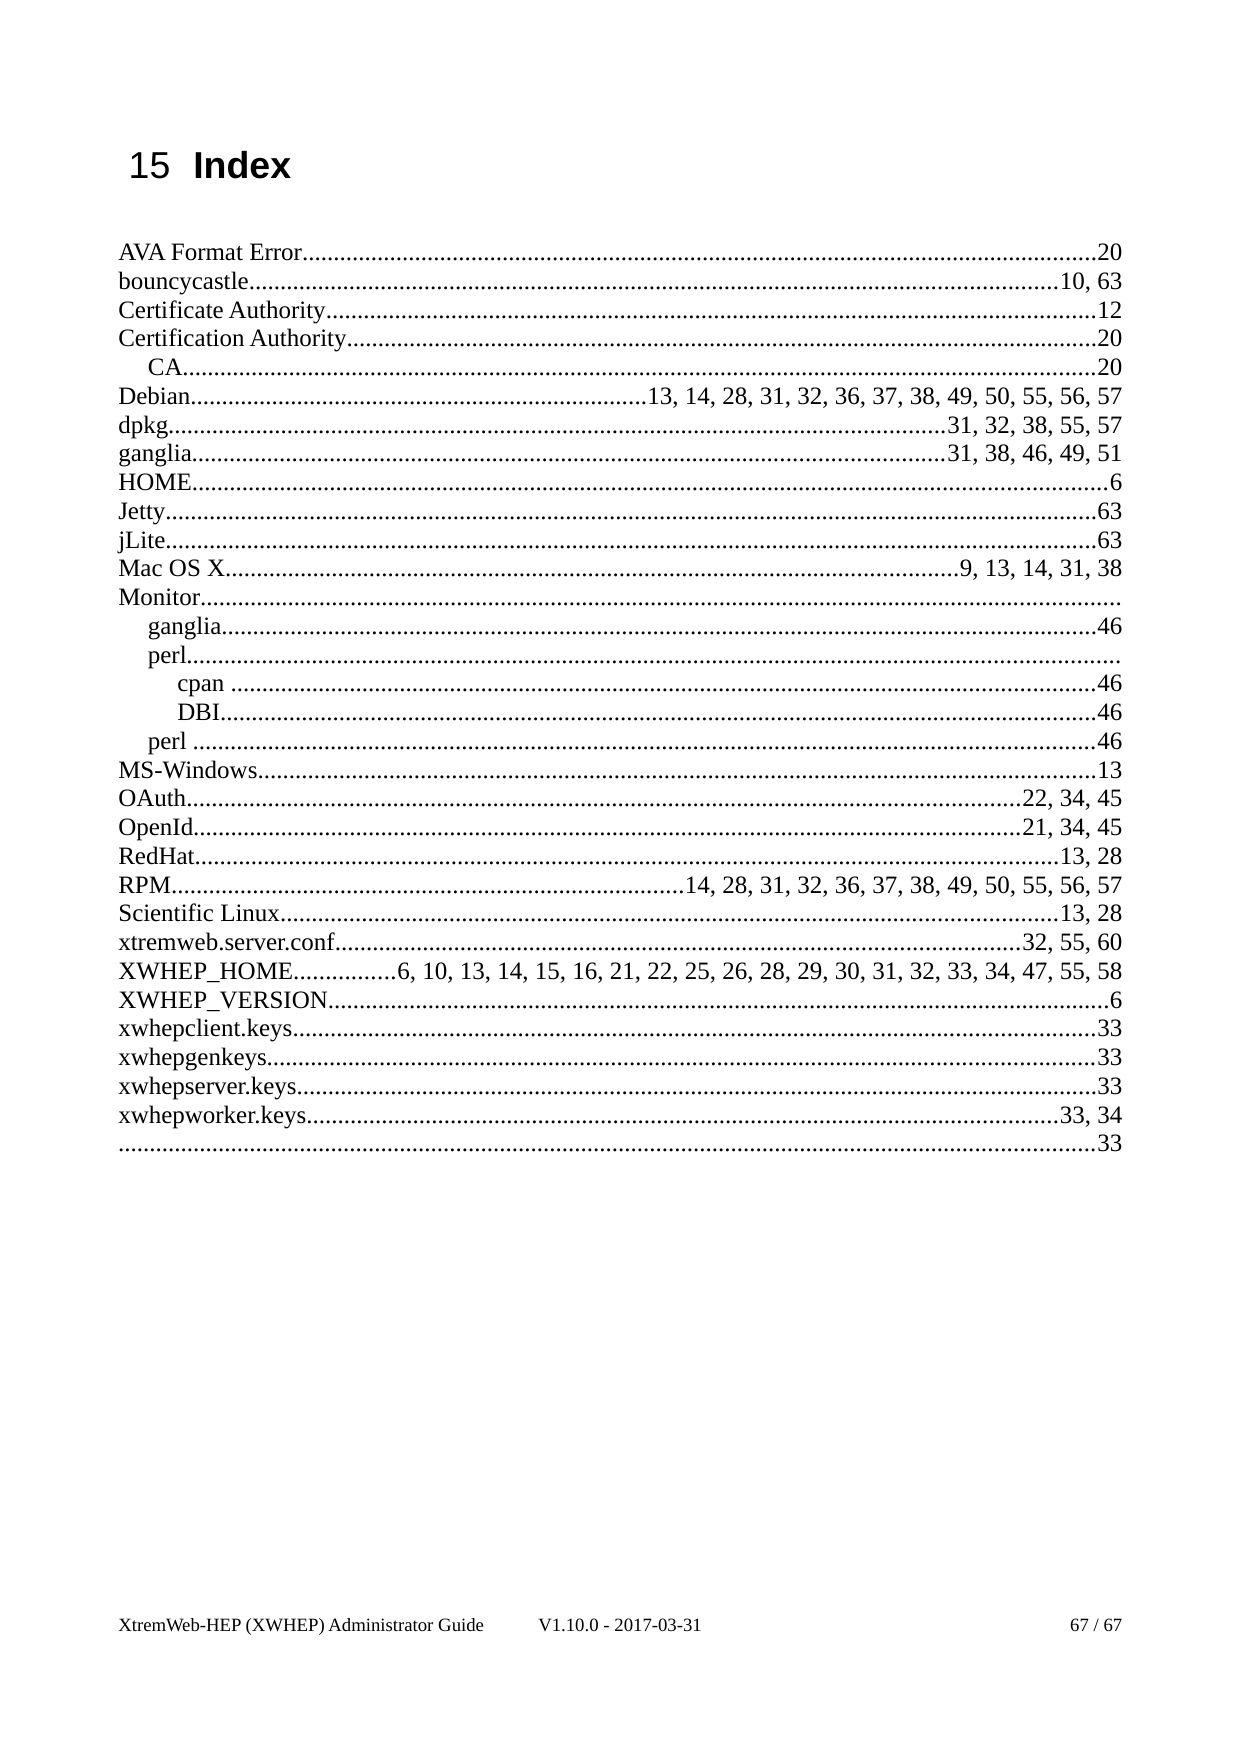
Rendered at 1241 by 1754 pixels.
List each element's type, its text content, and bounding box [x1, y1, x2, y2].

text Jetty 63 [118, 496, 1122, 525]
text CA 20 [148, 352, 1122, 381]
text Certificate Authority 12 [118, 295, 1122, 323]
text RedHat 13, 28 [118, 841, 1122, 870]
text 33 [118, 1128, 1122, 1157]
text HOME 6 [118, 467, 1122, 496]
text xtremweb.server.conf 32, 55, 60 [118, 927, 1122, 956]
text DBI 46 [177, 697, 1122, 726]
text dpkg 31, 32, 38, 55, 57 [118, 410, 1122, 438]
text OpenId 21, 34, 45 [118, 812, 1122, 841]
text Mac OS X 9, 13, 14, 31, 38 [118, 553, 1122, 582]
text Certification Authority 20 [118, 323, 1122, 352]
text XWHEP_VERSION 6 [118, 985, 1122, 1013]
text xwhepserver.keys 33 [118, 1071, 1122, 1100]
text xwhepclient.keys 33 [118, 1013, 1122, 1042]
text AVA Format Error 20 [118, 237, 1122, 266]
text Scientific Linux 13, 28 [118, 898, 1122, 927]
text jLite 63 [118, 525, 1122, 553]
text xwhepworker.keys 33, 34 [118, 1100, 1122, 1128]
text ganglia 46 [148, 611, 1122, 640]
text Monitor [118, 582, 1122, 611]
text xwhepgenkeys 33 [118, 1042, 1122, 1071]
subtitle Index [118, 143, 1122, 186]
text XWHEP_HOME 6, 10, 13, 14, 15, 16, 21, 22, 25, 26, 28, 29, 30, 31, 32, 33, 34, 47, 55, 58 [118, 956, 1122, 985]
text OAuth 22, 34, 45 [118, 783, 1122, 812]
text RPM 14, 28, 31, 32, 36, 37, 38, 49, 50, 55, 56, 57 [118, 870, 1122, 898]
text Debian 13, 14, 28, 31, 32, 36, 37, 38, 49, 50, 55, 56, 57 [118, 381, 1122, 410]
text MS-Windows 13 [118, 755, 1122, 783]
text perl 46 [148, 726, 1122, 755]
text ganglia 31, 38, 46, 49, 51 [118, 438, 1122, 467]
text perl [148, 640, 1122, 668]
text bouncycastle 10, 63 [118, 266, 1122, 295]
text cpan 46 [177, 668, 1122, 697]
